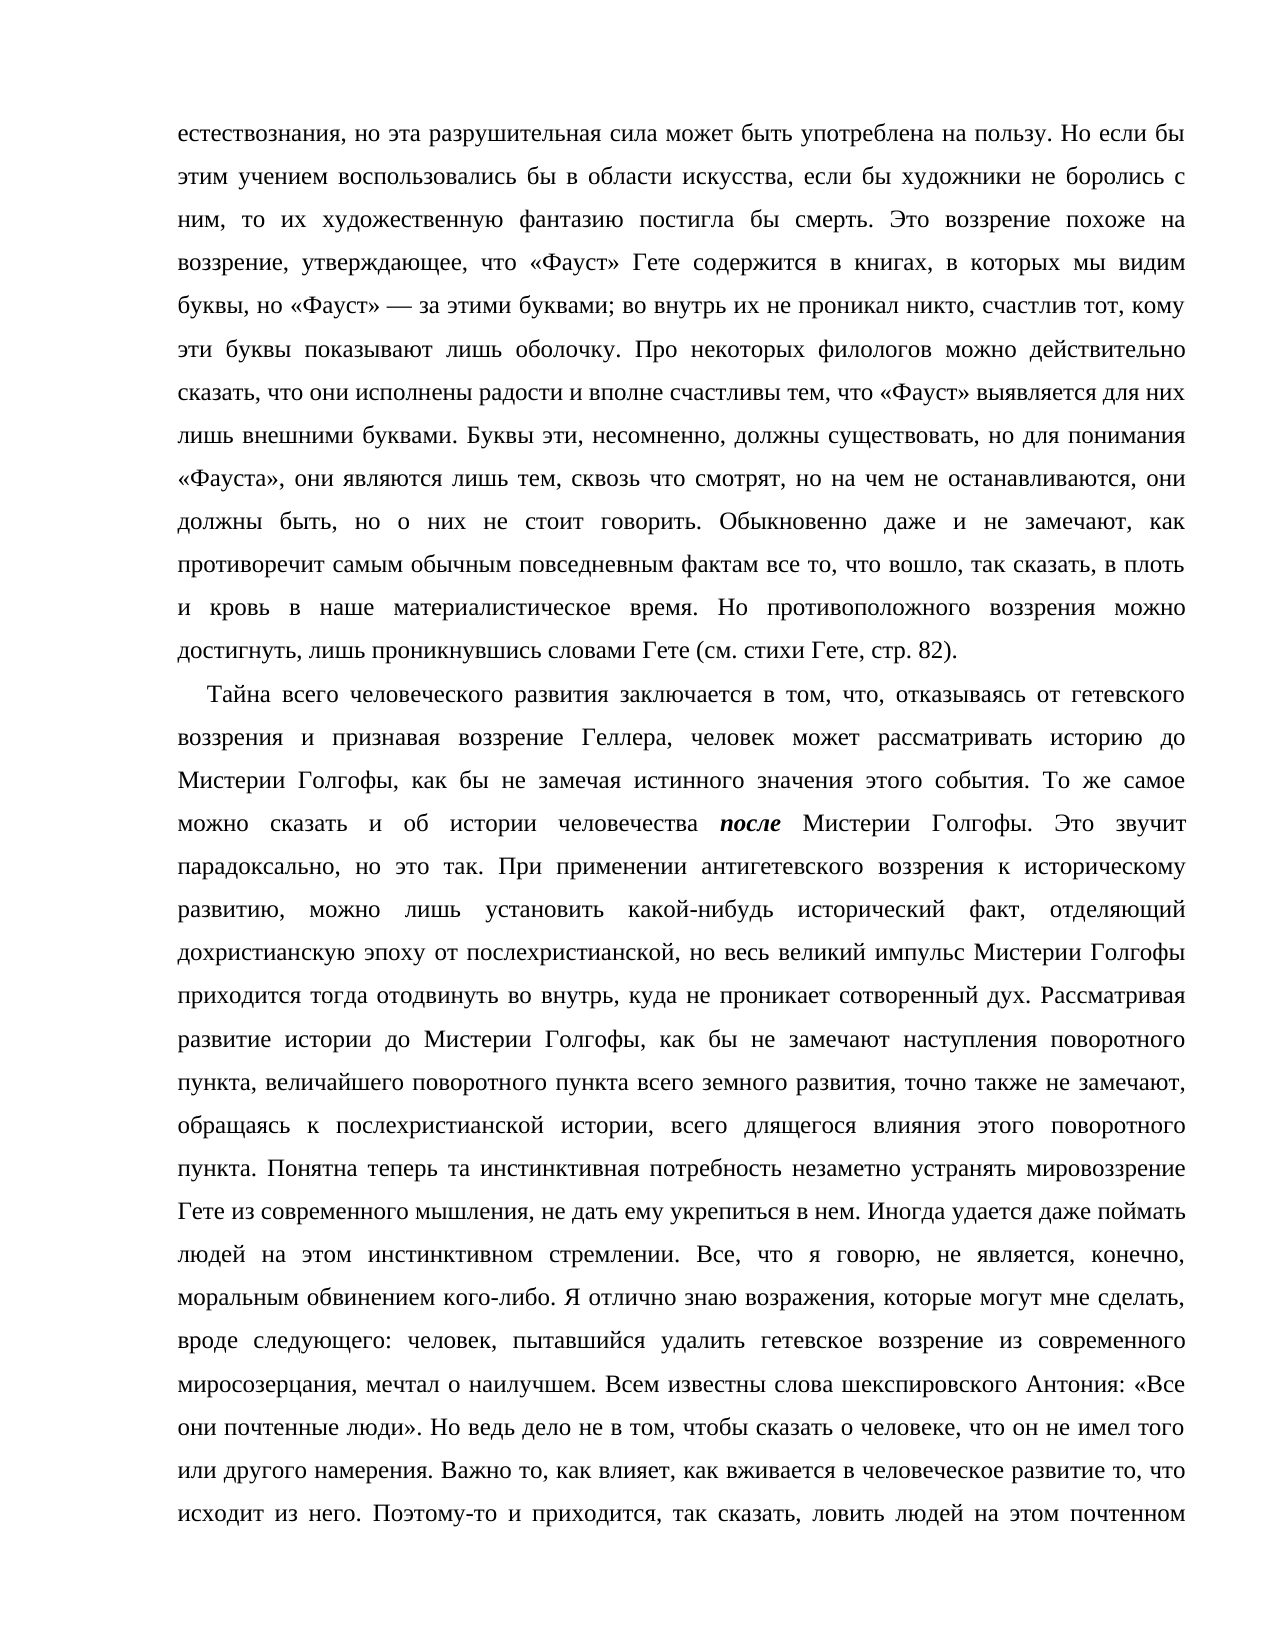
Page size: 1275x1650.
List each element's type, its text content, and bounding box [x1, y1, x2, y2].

text естествознания, но эта разрушительная сила может быть употреблена на пользу. Но если бы этим учением воспользовались бы в области искусства, если бы художники не боролись с ним, то их художественную фантазию постигла бы смерть. Это воззрение похоже на воззрение, утверждающее, что «Фауст» Гете содержится в книгах, в которых мы видим буквы, но «Фауст» — за этими буквами; во внутрь их не проникал никто, счастлив тот, кому эти буквы показывают лишь оболочку. Про некоторых филологов можно действительно сказать, что они исполнены радости и вполне счастливы тем, что «Фауст» выявляется для них лишь внешними буквами. Буквы эти, несомненно, должны существовать, но для понимания «Фауста», они являются лишь тем, сквозь что смотрят, но на чем не останавливаются, они должны быть, но о них не стоит говорить. Обыкновенно даже и не замечают, как противоречит самым обычным повседневным фактам все то, что вошло, так сказать, в плоть и кровь в наше материалистическое время. Но противоположного воззрения можно достигнуть, лишь проникнувшись словами Гете (см. стихи Гете, стр. 82). [177, 118, 1186, 664]
text Тайна всего человеческого развития заключается в том, что, отказываясь от гетевского воззрения и признавая воззрение Геллера, человек может рассматривать историю до Мистерии Голгофы, как бы не замечая истинного значения этого события. То же самое можно сказать и об истории человечества после Мистерии Голгофы. Это звучит парадоксально, но это так. При применении антигетевского воззрения к историческому развитию, можно лишь установить какой-нибудь исторический факт, отделяющий дохристианскую эпоху от послехристианской, но весь великий импульс Мистерии Голгофы приходится тогда отодвинуть во внутрь, куда не проникает сотворенный дух. Рассматривая развитие истории до Мистерии Голгофы, как бы не замечают наступления поворотного пункта, величайшего поворотного пункта всего земного развития, точно также не замечают, обращаясь к послехристианской истории, всего длящегося влияния этого поворотного пункта. Понятна теперь та инстинктивная потребность незаметно устранять мировоззрение Гете из современного мышления, не дать ему укрепиться в нем. Иногда удается даже поймать людей на этом инстинктивном стремлении. Все, что я говорю, не является, конечно, моральным обвинением кого-либо. Я отлично знаю возражения, которые могут мне сделать, вроде следующего: человек, пытавшийся удалить гетевское воззрение из современного миросозерцания, мечтал о наилучшем. Всем известны слова шекспировского Антония: «Все они почтенные люди». Но ведь дело не в том, чтобы сказать о человеке, что он не имел того или другого намерения. Важно то, как влияет, как вживается в человеческое развитие то, что исходит из него. Поэтому-то и приходится, так сказать, ловить людей на этом почтенном [177, 679, 1186, 1527]
